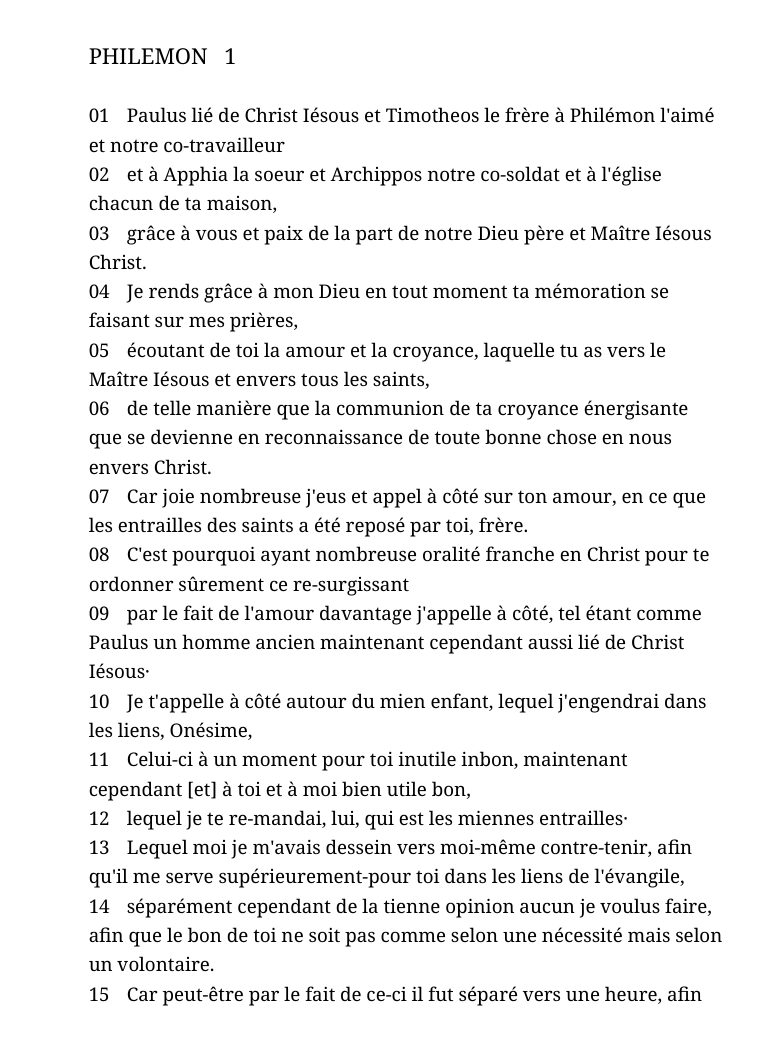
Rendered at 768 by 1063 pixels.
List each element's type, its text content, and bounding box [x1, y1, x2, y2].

text 01 Paulus lié de Christ Iésous et Timotheos le frère à Philémon l'aimé et notre co-travailleur 02 et à Apphia la soeur et Archippos notre co-soldat et à l'église chacun de ta maison, 03 grâce à vous et paix de la part de notre Dieu père et Maître Iésous Christ. 04 Je rends grâce à mon Dieu en tout moment ta mémoration se faisant sur mes prières, 05 écoutant de toi la amour et la croyance, laquelle tu as vers le Maître Iésous et envers tous les saints, 06 de telle manière que la communion de ta croyance énergisante que se devienne en reconnaissance de toute bonne chose en nous envers Christ. 07 Car joie nombreuse j'eus et appel à côté sur ton amour, en ce que les entrailles des saints a été reposé par toi, frère. 08 C'est pourquoi ayant nombreuse oralité franche en Christ pour te ordonner sûrement ce re-surgissant 09 par le fait de l'amour davantage j'appelle à côté, tel étant comme Paulus un homme ancien maintenant cependant aussi lié de Christ Iésous· 10 Je t'appelle à côté autour du mien enfant, lequel j'engendrai dans les liens, Onésime, 11 Celui-ci à un moment pour toi inutile inbon, maintenant cependant [et] à toi et à moi bien utile bon, 12 lequel je te re-mandai, lui, qui est les miennes entrailles· 13 Lequel moi je m'avais dessein vers moi-même contre-tenir, afin qu'il me serve supérieurement-pour toi dans les liens de l'évangile, 14 séparément cependant de la tienne opinion aucun je voulus faire, afin que le bon de toi ne soit pas comme selon une nécessité mais selon un volontaire. 15 Car peut-être par le fait de ce-ci il fut séparé vers une heure, afin [88, 76, 726, 1006]
text PHILEMON 1 [88, 41, 726, 71]
